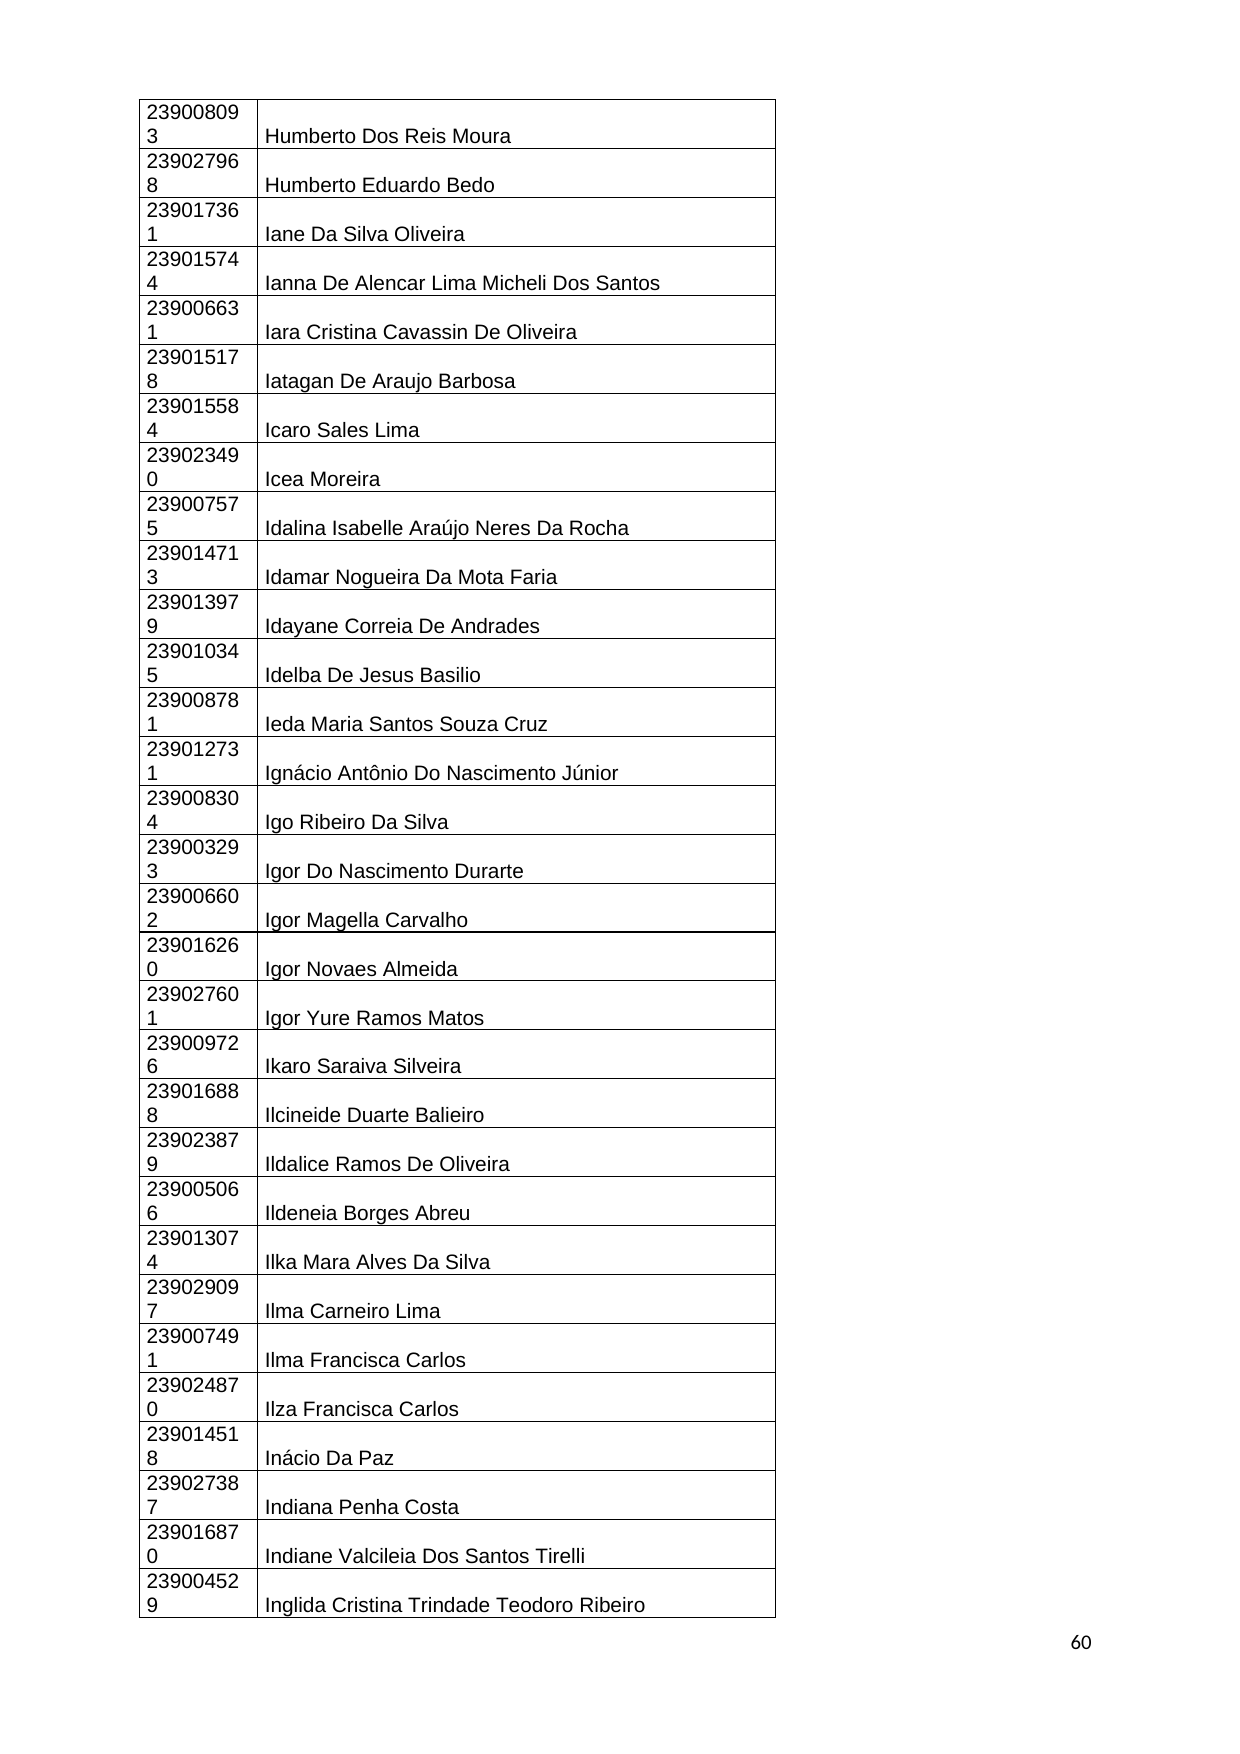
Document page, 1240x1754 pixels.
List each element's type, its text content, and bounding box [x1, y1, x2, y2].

table_cell Idayane Correia De Andrades [258, 590, 775, 638]
table_cell 239008781 [140, 688, 257, 736]
table_cell 239027387 [140, 1471, 257, 1519]
table_cell Humberto Dos Reis Moura [258, 100, 775, 148]
table_cell 239016870 [140, 1520, 257, 1568]
table_cell Igor Magella Carvalho [258, 884, 775, 931]
table_cell 239005066 [140, 1177, 257, 1225]
table_cell Igor Novaes Almeida [258, 933, 775, 980]
table_cell Icaro Sales Lima [258, 394, 775, 442]
table_cell 239014713 [140, 541, 257, 589]
table_cell Inglida Cristina Trindade Teodoro Ribeiro [258, 1569, 775, 1617]
table_cell 239015584 [140, 394, 257, 442]
table_cell Indiane Valcileia Dos Santos Tirelli [258, 1520, 775, 1568]
table_cell Iane Da Silva Oliveira [258, 198, 775, 246]
table_cell 239008093 [140, 100, 257, 148]
table_cell 239027968 [140, 149, 257, 197]
table_cell Ianna De Alencar Lima Micheli Dos Santos [258, 247, 775, 295]
table_cell 239016260 [140, 933, 257, 980]
table_cell 239006631 [140, 296, 257, 344]
table_cell Igor Do Nascimento Durarte [258, 835, 775, 882]
table_cell Iatagan De Araujo Barbosa [258, 345, 775, 393]
table_cell Ilma Francisca Carlos [258, 1324, 775, 1372]
table_cell Ilka Mara Alves Da Silva [258, 1226, 775, 1274]
table_cell Idalina Isabelle Araújo Neres Da Rocha [258, 492, 775, 540]
table_cell Ikaro Saraiva Silveira [258, 1030, 775, 1078]
table_cell 239007575 [140, 492, 257, 540]
table_cell Idelba De Jesus Basilio [258, 639, 775, 687]
table_cell Ieda Maria Santos Souza Cruz [258, 688, 775, 736]
table_cell 239003293 [140, 835, 257, 882]
table_cell Idamar Nogueira Da Mota Faria [258, 541, 775, 589]
table_cell 239024870 [140, 1373, 257, 1421]
table_cell 239014518 [140, 1422, 257, 1470]
table_cell Ilza Francisca Carlos [258, 1373, 775, 1421]
table_cell Icea Moreira [258, 443, 775, 491]
table_cell Iara Cristina Cavassin De Oliveira [258, 296, 775, 344]
table_cell Ildalice Ramos De Oliveira [258, 1128, 775, 1176]
table_cell 239012731 [140, 737, 257, 784]
table_cell 239015178 [140, 345, 257, 393]
table_cell 239006602 [140, 884, 257, 931]
table_cell Ilcineide Duarte Balieiro [258, 1079, 775, 1127]
table_cell 239015744 [140, 247, 257, 295]
table_cell 239023879 [140, 1128, 257, 1176]
table_cell Igo Ribeiro Da Silva [258, 786, 775, 833]
table_cell 239009726 [140, 1030, 257, 1078]
table_cell 239007491 [140, 1324, 257, 1372]
table_cell 239010345 [140, 639, 257, 687]
table_cell 239029097 [140, 1275, 257, 1323]
table_cell Humberto Eduardo Bedo [258, 149, 775, 197]
table_cell 239008304 [140, 786, 257, 833]
table_cell 239017361 [140, 198, 257, 246]
table_cell Ignácio Antônio Do Nascimento Júnior [258, 737, 775, 784]
table_cell 239027601 [140, 981, 257, 1029]
table_cell 239023490 [140, 443, 257, 491]
table_cell 239013979 [140, 590, 257, 638]
table_cell 239016888 [140, 1079, 257, 1127]
table_cell Ildeneia Borges Abreu [258, 1177, 775, 1225]
table_cell Igor Yure Ramos Matos [258, 981, 775, 1029]
table_cell Indiana Penha Costa [258, 1471, 775, 1519]
table_cell 239004529 [140, 1569, 257, 1617]
table_cell 239013074 [140, 1226, 257, 1274]
table_cell Ilma Carneiro Lima [258, 1275, 775, 1323]
table_cell Inácio Da Paz [258, 1422, 775, 1470]
